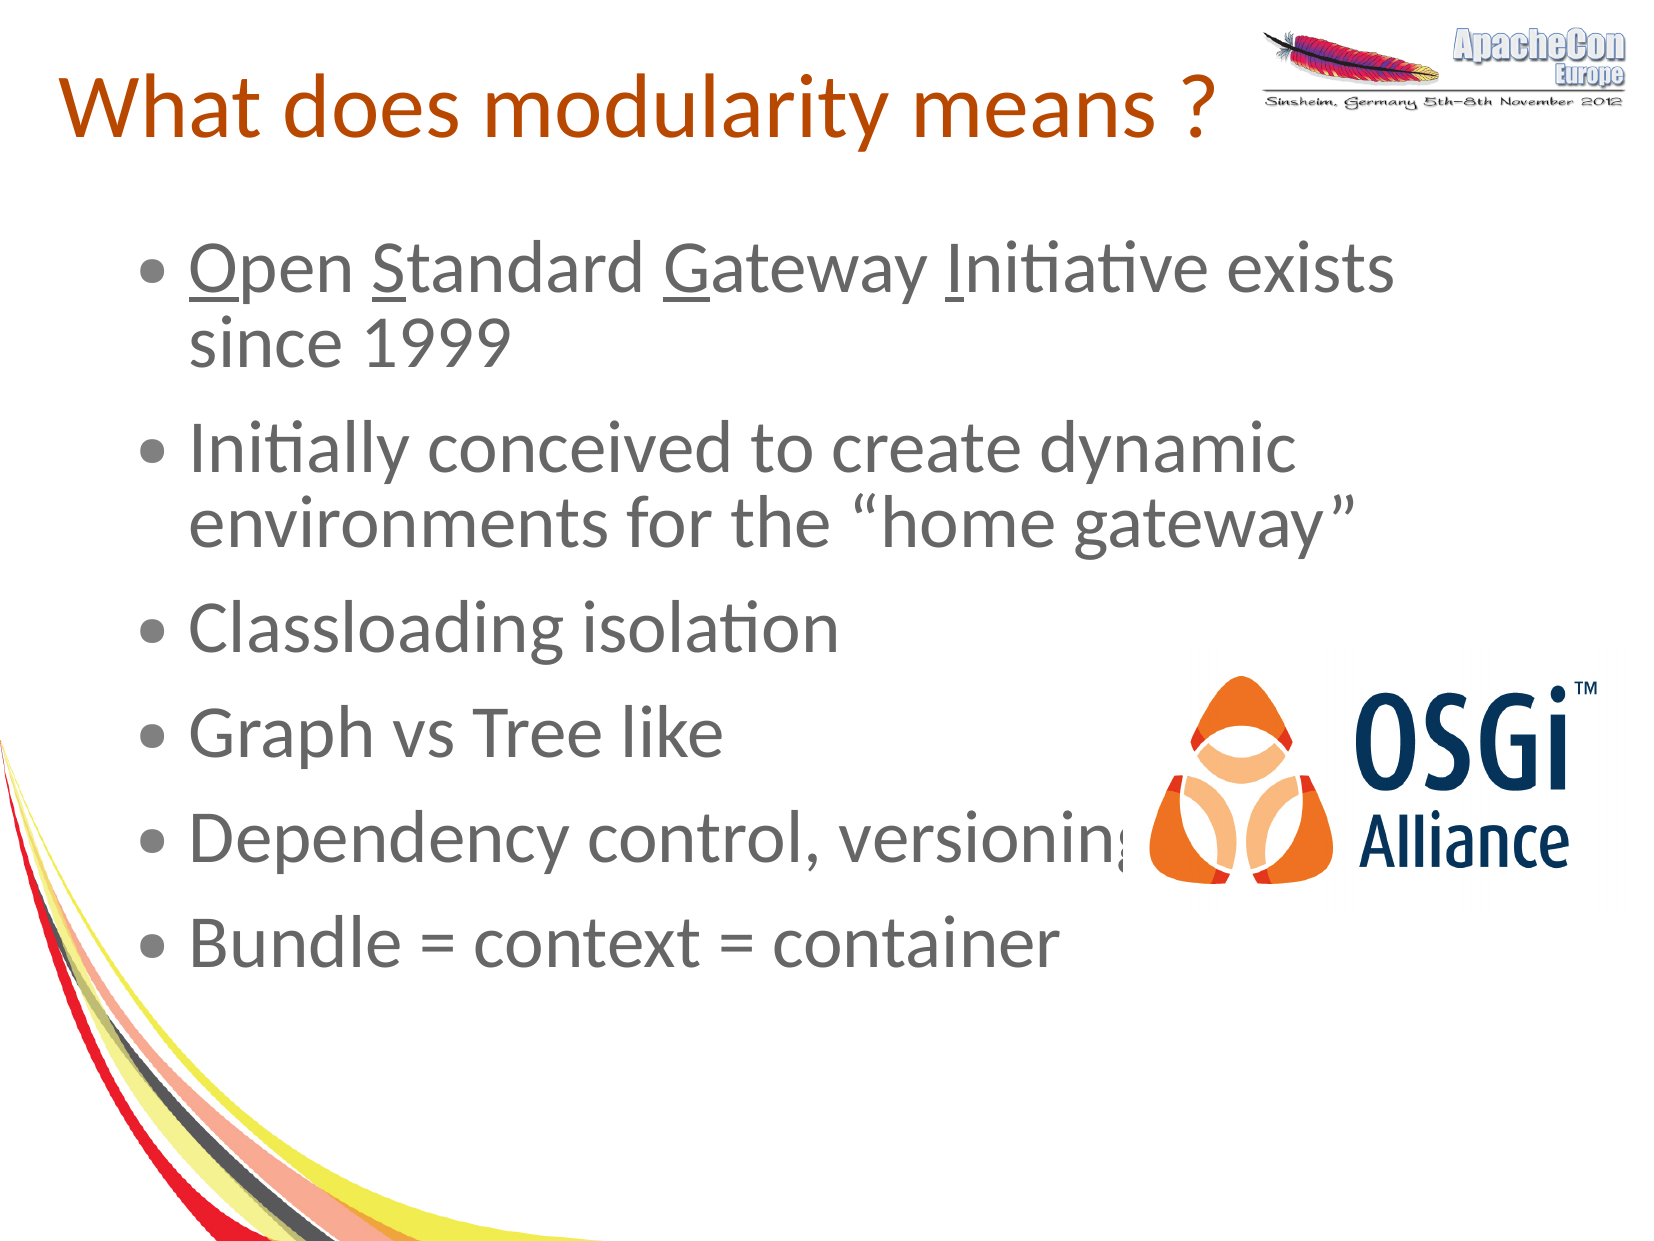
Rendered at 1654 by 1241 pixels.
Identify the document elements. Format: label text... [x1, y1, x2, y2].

picture [0, 0, 1654, 1241]
title What does modularity means ? [59, 59, 1418, 171]
list Open Standard Gateway Initiative exists since 1999 Initially conceived to create dynamic environments for the “home gateway” Classloading isolation Graph vs Tree like Dependency control, versioning Bundle = context = container [118, 236, 1536, 1121]
